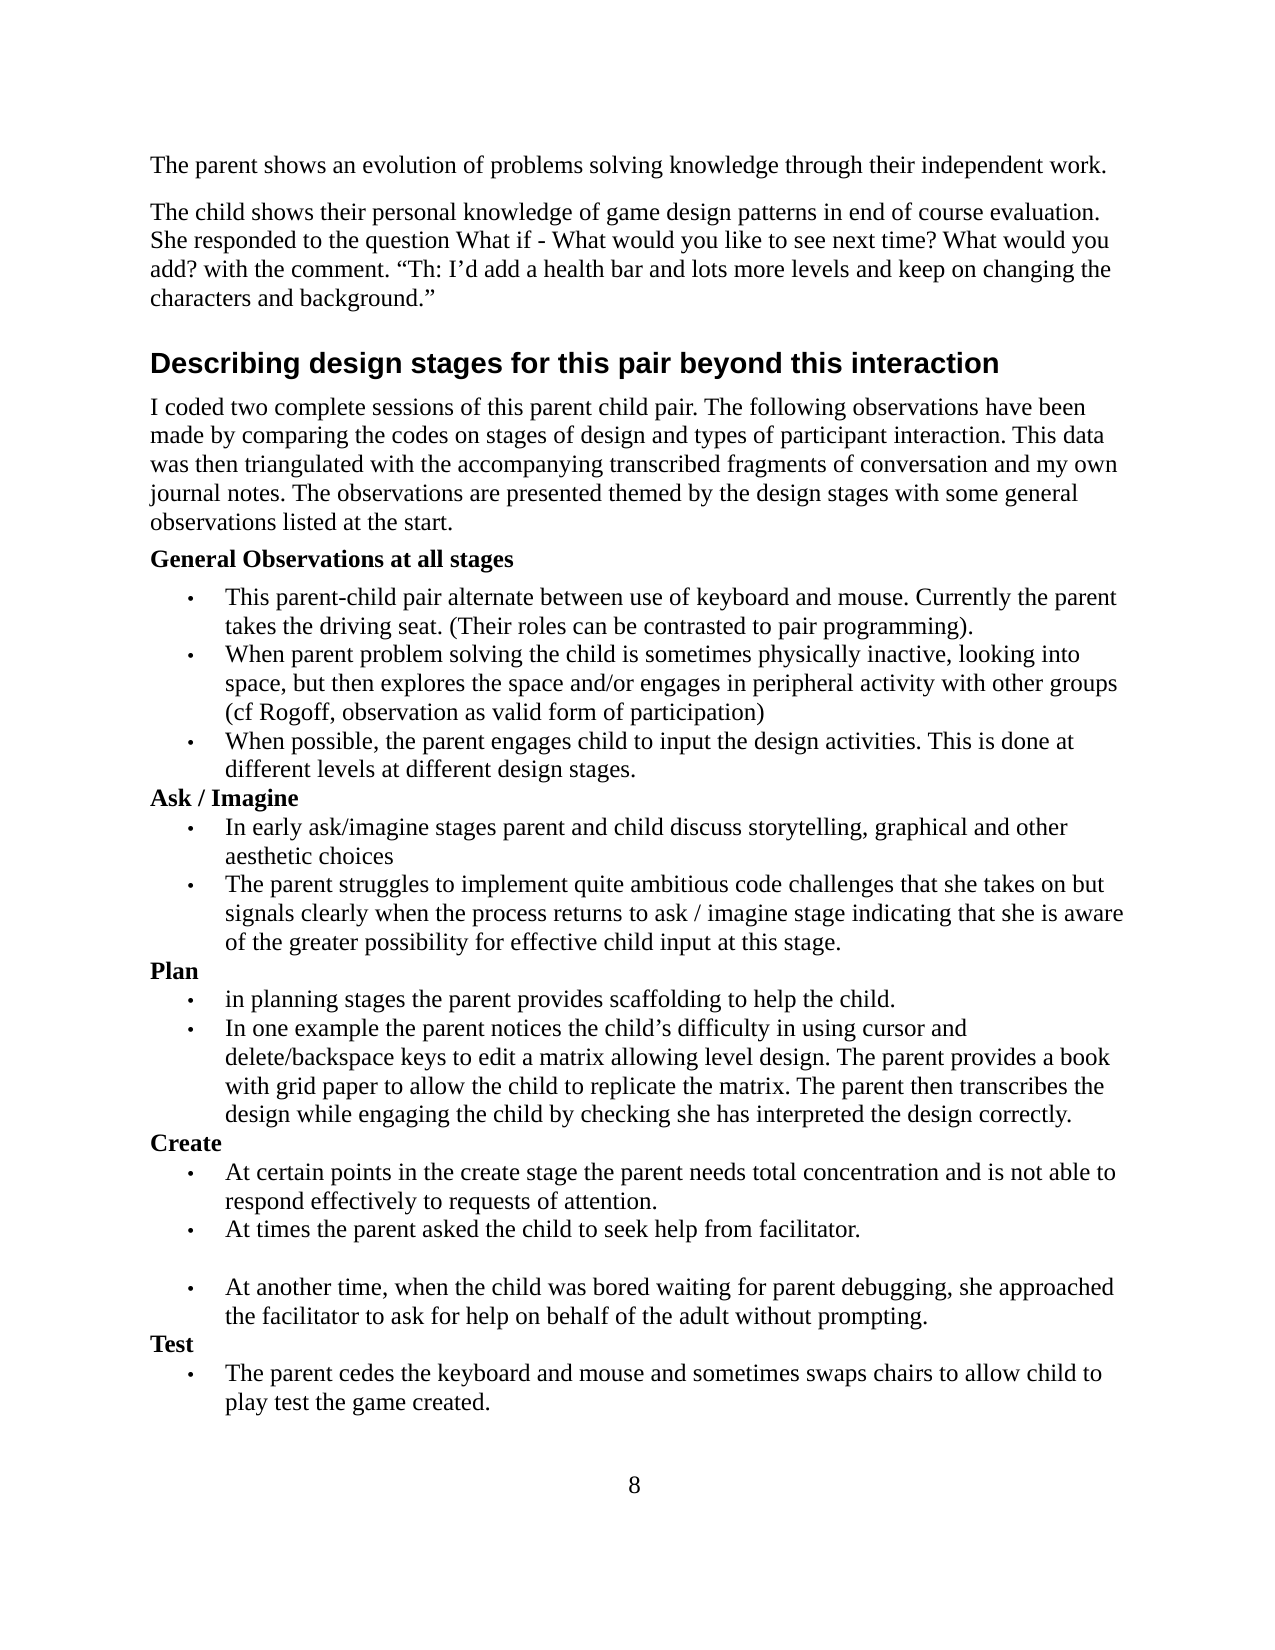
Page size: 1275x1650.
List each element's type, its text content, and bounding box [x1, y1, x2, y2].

text General Observations at all stages [150, 544, 1125, 573]
list The parent struggles to implement quite ambitious code challenges that she takes on but signals clearly when the process returns to ask / imagine stage indicating that she is aware of the greater possibility for effective child input at this stage. [187, 869, 1125, 956]
list in planning stages the parent provides scaffolding to help the child. [187, 984, 1125, 1013]
text Plan [150, 956, 1125, 984]
list At another time, when the child was bored waiting for parent debugging, she approached the facilitator to ask for help on behalf of the adult without prompting. [187, 1272, 1125, 1329]
list The parent cedes the keyboard and mouse and sometimes swaps chairs to allow child to play test the game created. [187, 1358, 1125, 1416]
text Test [150, 1329, 1125, 1358]
list At times the parent asked the child to seek help from facilitator. [187, 1214, 1125, 1272]
list This parent-child pair alternate between use of keyboard and mouse. Currently the parent takes the driving seat. (Their roles can be contrasted to pair programming). [187, 582, 1125, 639]
subtitle Describing design stages for this pair beyond this interaction [150, 346, 1125, 379]
text The parent shows an evolution of problems solving knowledge through their independent work. [150, 150, 1125, 179]
list In early ask/imagine stages parent and child discuss storytelling, graphical and other aesthetic choices [187, 812, 1125, 869]
list In one example the parent notices the child’s difficulty in using cursor and delete/backspace keys to edit a matrix allowing level design. The parent provides a book with grid paper to allow the child to replicate the matrix. The parent then transcribes the design while engaging the child by checking she has interpreted the design correctly. [187, 1013, 1125, 1128]
list At certain points in the create stage the parent needs total concentration and is not able to respond effectively to requests of attention. [187, 1157, 1125, 1214]
list When parent problem solving the child is sometimes physically inactive, looking into space, but then explores the space and/or engages in peripheral activity with other groups (cf Rogoff, observation as valid form of participation) [187, 639, 1125, 726]
text I coded two complete sessions of this parent child pair. The following observations have been made by comparing the codes on stages of design and types of participant interaction. This data was then triangulated with the accompanying transcribed fragments of conversation and my own journal notes. The observations are presented themed by the design stages with some general observations listed at the start. [150, 392, 1125, 535]
text Ask / Imagine [150, 783, 1125, 812]
text The child shows their personal knowledge of game design patterns in end of course evaluation. She responded to the question What if - What would you like to see next time? What would you add? with the comment. “Th: I’d add a health bar and lots more levels and keep on changing the characters and background.” [150, 197, 1125, 312]
text Create [150, 1128, 1125, 1157]
list When possible, the parent engages child to input the design activities. This is done at different levels at different design stages. [187, 726, 1125, 783]
